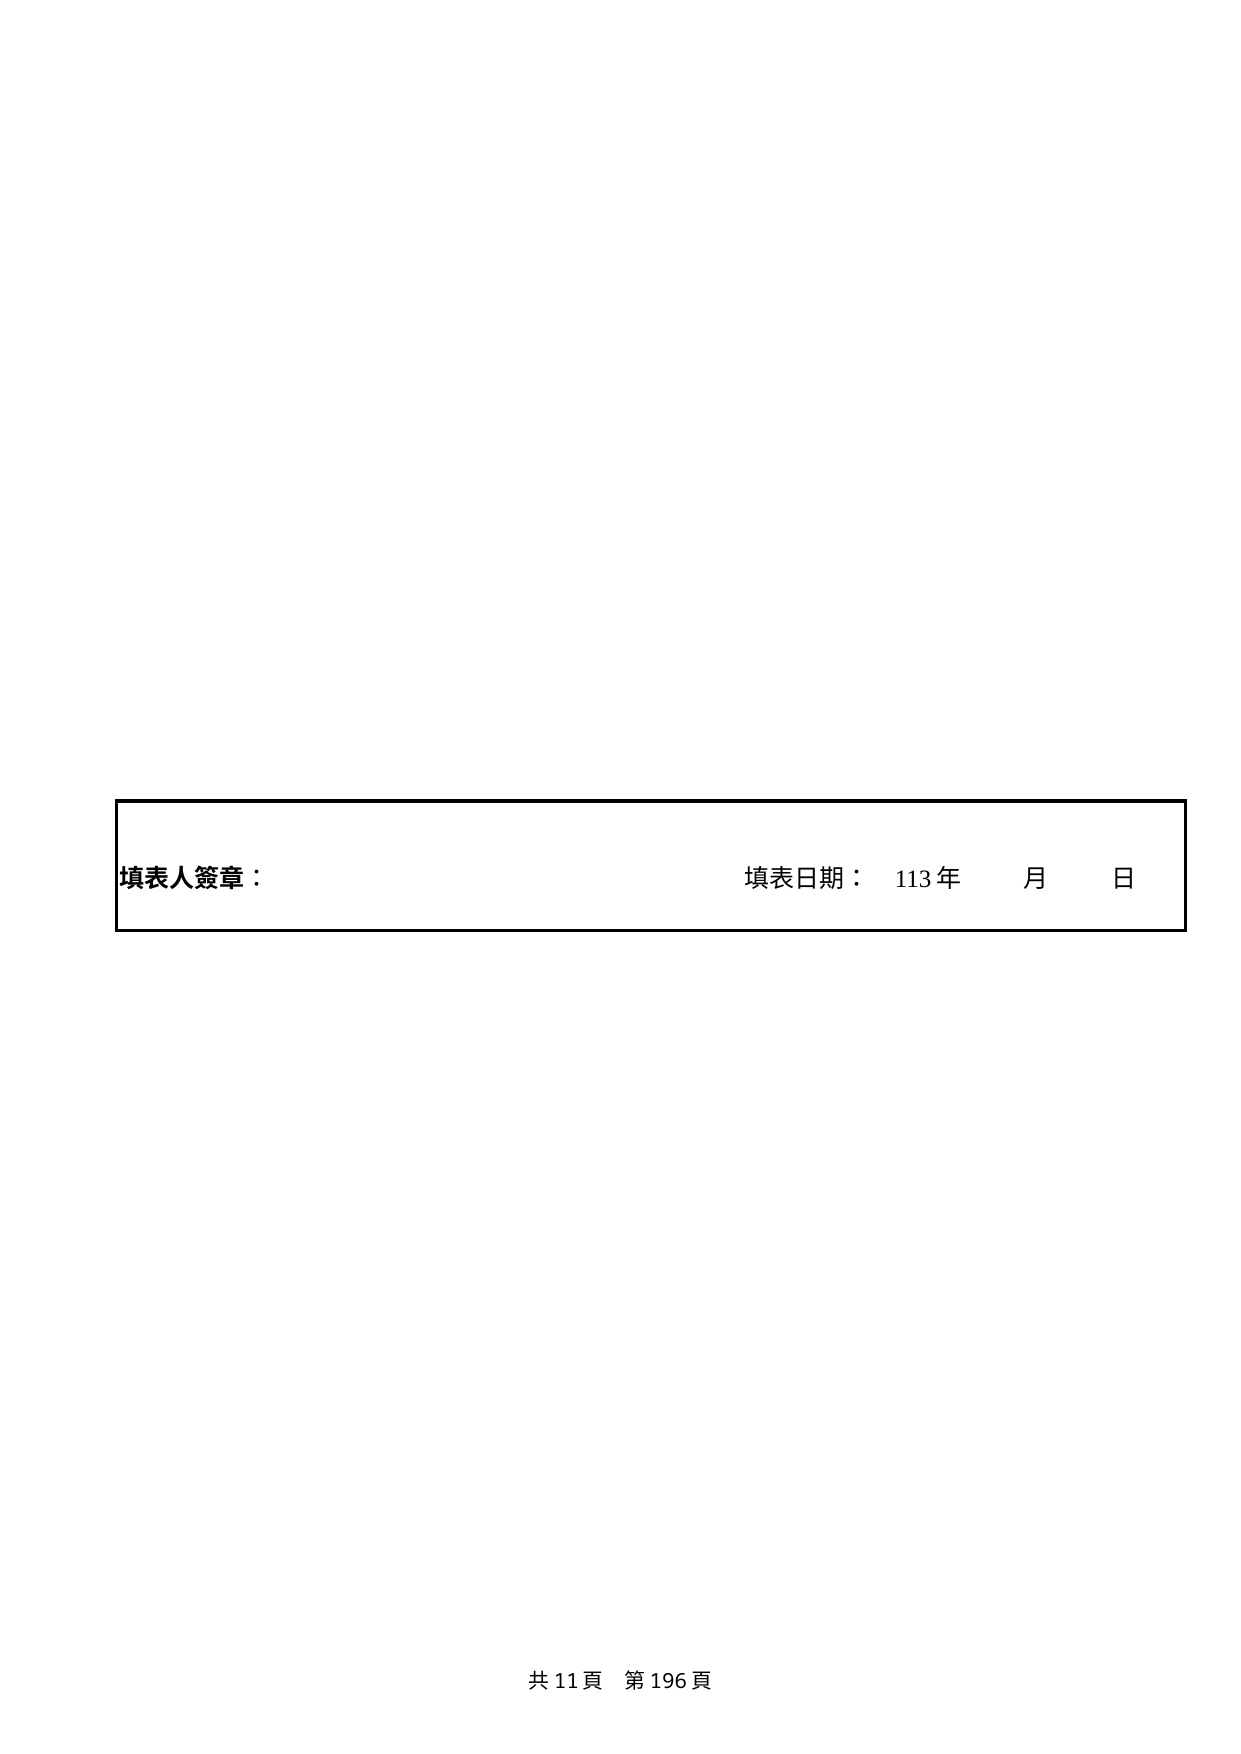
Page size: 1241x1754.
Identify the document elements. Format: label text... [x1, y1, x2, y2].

table_cell 填表人簽章： 填表日期： 113年 月 日 [118, 803, 1184, 929]
